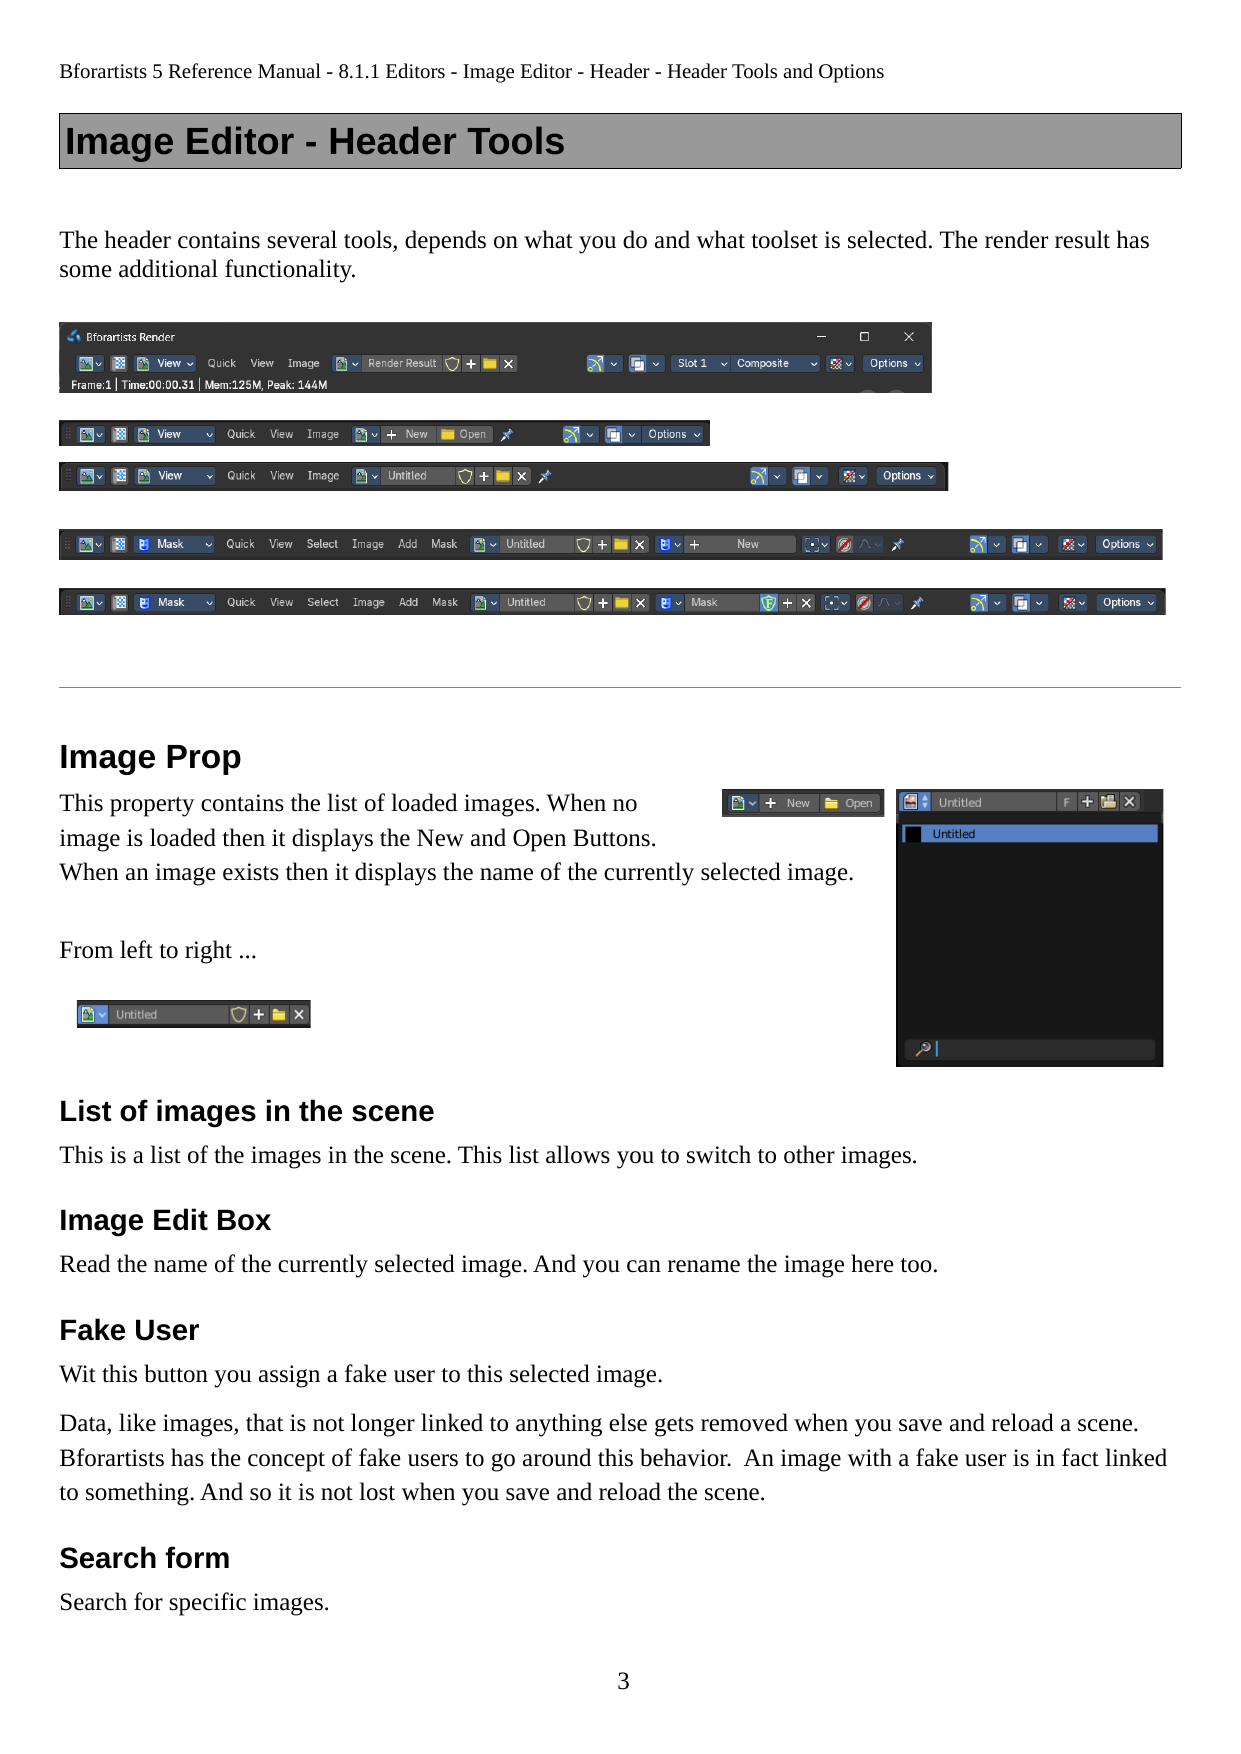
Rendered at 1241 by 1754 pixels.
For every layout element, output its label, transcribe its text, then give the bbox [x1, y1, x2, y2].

text From left to right ... [59, 935, 896, 964]
picture [722, 789, 885, 817]
text The header contains several tools, depends on what you do and what toolset is selected. The render result has some additional functionality. [59, 225, 1181, 283]
subtitle Image Prop [59, 737, 1181, 776]
text Read the name of the currently selected image. And you can rename the image here too. [59, 1249, 1181, 1278]
subtitle Fake User [59, 1313, 1181, 1347]
text This is a list of the images in the scene. This list allows you to switch to other images. [59, 1140, 1181, 1168]
picture [59, 529, 1163, 560]
text Wit this button you assign a fake user to this selected image. [59, 1359, 1181, 1388]
subtitle List of images in the scene [59, 1093, 1181, 1127]
picture [59, 588, 1166, 615]
picture [59, 420, 710, 446]
text Search for specific images. [59, 1587, 1181, 1616]
text Data, like images, that is not longer linked to anything else gets removed when you save and reload a scene. Bforartists has the concept of fake users to go around this behavior. An image with a fake user is in fact linked to something. And so it is not lost when you save and reload the scene. [59, 1408, 1181, 1506]
text This property contains the list of loaded images. When no image is loaded then it displays the New and Open Buttons. When an image exists then it displays the name of the currently selected image. [59, 788, 1181, 886]
table_header Image Editor - Header Tools [60, 114, 1181, 168]
text [1164, 935, 1181, 964]
picture [59, 322, 932, 393]
picture [59, 462, 949, 491]
picture [76, 1000, 311, 1028]
picture [896, 789, 1164, 1067]
subtitle Search form [59, 1541, 1181, 1575]
subtitle Image Edit Box [59, 1203, 1181, 1237]
